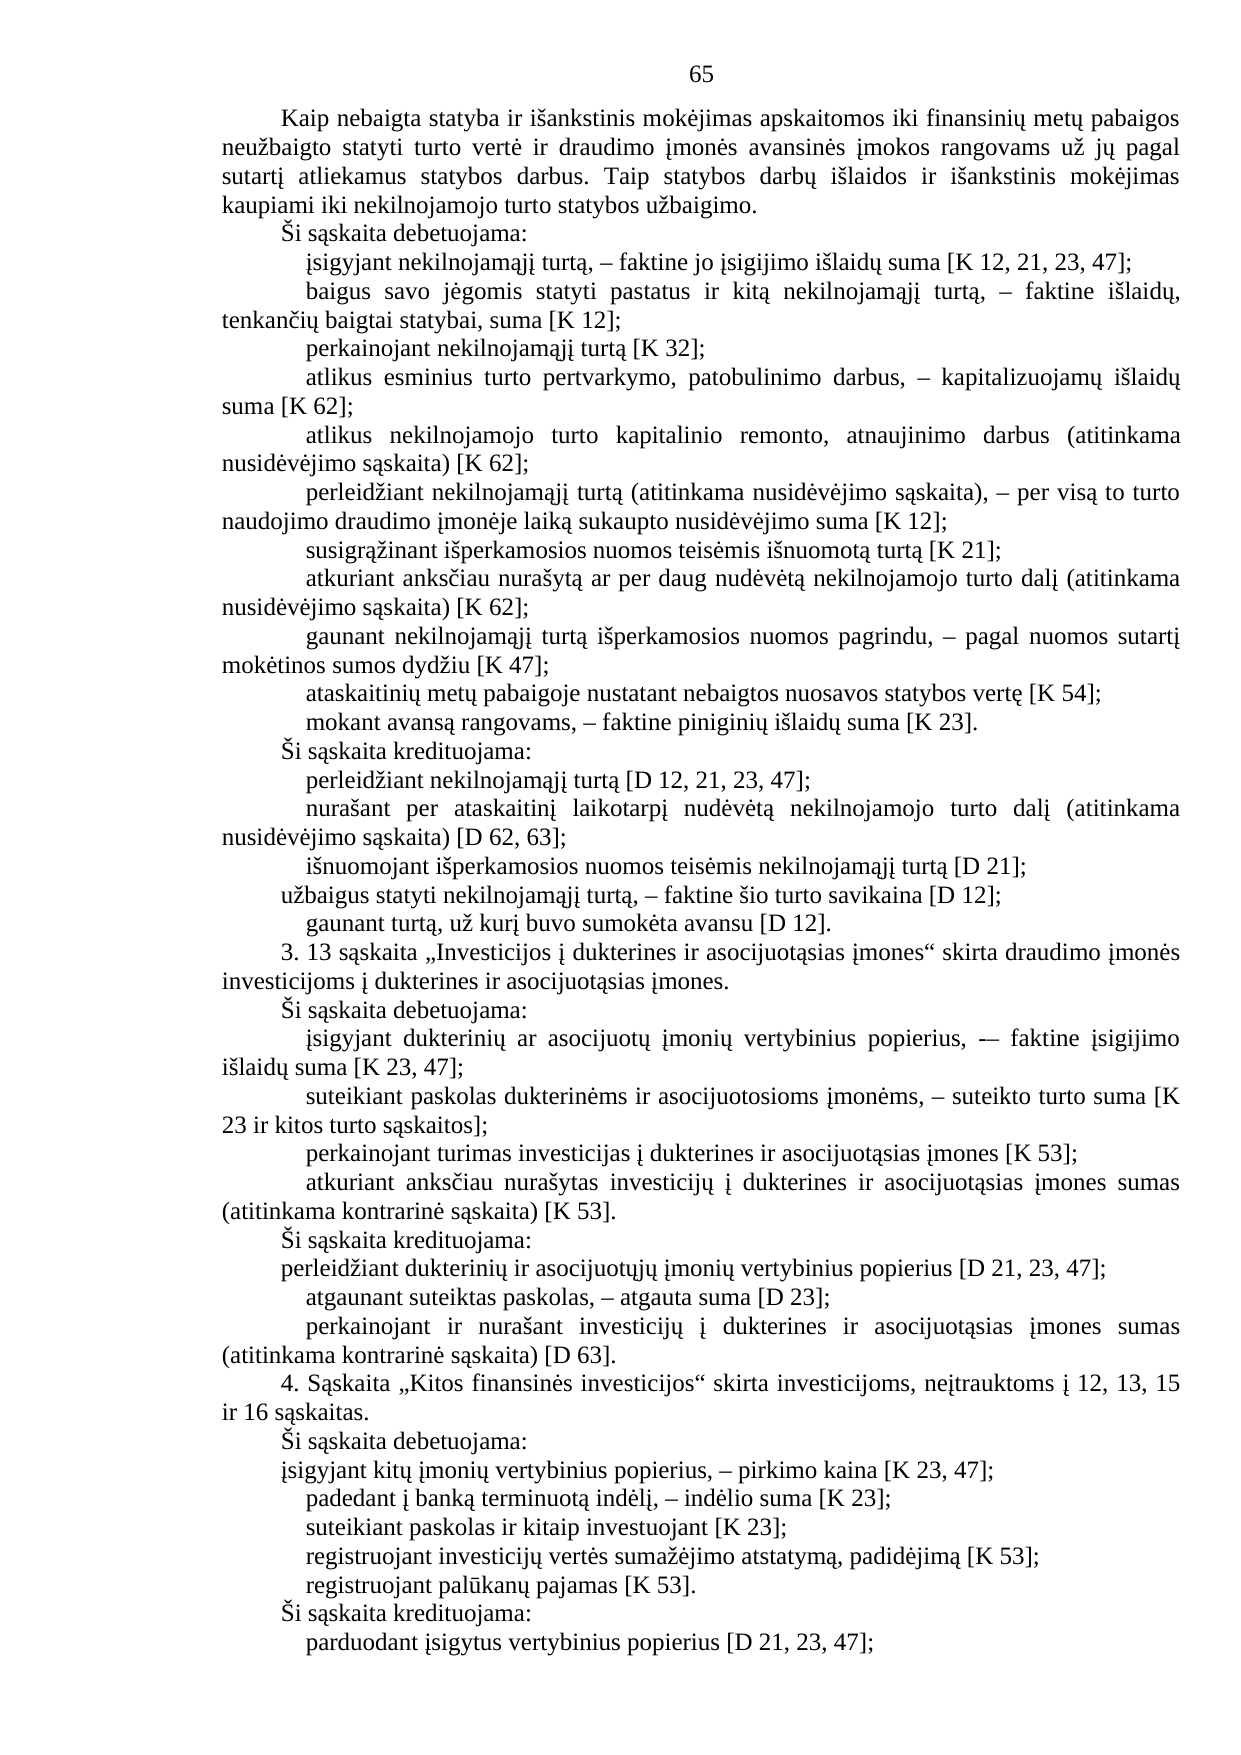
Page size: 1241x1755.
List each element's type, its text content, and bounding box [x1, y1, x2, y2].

text Kaip nebaigta statyba ir išankstinis mokėjimas apskaitomos iki finansinių metų pabaigos neužbaigto statyti turto vertė ir draudimo įmonės avansinės įmokos rangovams už jų pagal sutartį atliekamus statybos darbus. Taip statybos darbų išlaidos ir išankstinis mokėjimas kaupiami iki nekilnojamojo turto statybos užbaigimo. [222, 103, 1181, 218]
text susigrąžinant išperkamosios nuomos teisėmis išnuomotą turtą [K 21]; [222, 535, 1181, 563]
text atlikus esminius turto pertvarkymo, patobulinimo darbus, – kapitalizuojamų išlaidų suma [K 62]; [222, 362, 1181, 420]
text atkuriant anksčiau nurašytą ar per daug nudėvėtą nekilnojamojo turto dalį (atitinkama nusidėvėjimo sąskaita) [K 62]; [222, 563, 1181, 621]
text Ši sąskaita debetuojama: [222, 218, 1181, 247]
text nurašant per ataskaitinį laikotarpį nudėvėtą nekilnojamojo turto dalį (atitinkama nusidėvėjimo sąskaita) [D 62, 63]; [222, 793, 1181, 851]
text perkainojant turimas investicijas į dukterines ir asocijuotąsias įmones [K 53]; [222, 1138, 1181, 1167]
text Ši sąskaita debetuojama: [222, 1426, 1181, 1455]
text įsigyjant kitų įmonių vertybinius popierius, – pirkimo kaina [K 23, 47]; [222, 1455, 1181, 1483]
text mokant avansą rangovams, – faktine piniginių išlaidų suma [K 23]. [222, 707, 1181, 736]
text Ši sąskaita debetuojama: [222, 995, 1181, 1023]
text 4. Sąskaita „Kitos finansinės investicijos“ skirta investicijoms, neįtrauktoms į 12, 13, 15 ir 16 sąskaitas. [222, 1368, 1181, 1426]
text Ši sąskaita kredituojama: [222, 1225, 1181, 1253]
text parduodant įsigytus vertybinius popierius [D 21, 23, 47]; [222, 1627, 1181, 1656]
text perleidžiant nekilnojamąjį turtą (atitinkama nusidėvėjimo sąskaita), – per visą to turto naudojimo draudimo įmonėje laiką sukaupto nusidėvėjimo suma [K 12]; [222, 477, 1181, 535]
text perleidžiant dukterinių ir asocijuotųjų įmonių vertybinius popierius [D 21, 23, 47]; [222, 1253, 1181, 1282]
text suteikiant paskolas ir kitaip investuojant [K 23]; [222, 1512, 1181, 1541]
text registruojant palūkanų pajamas [K 53]. [222, 1570, 1181, 1598]
text įsigyjant dukterinių ar asocijuotų įmonių vertybinius popierius, -– faktine įsigijimo išlaidų suma [K 23, 47]; [222, 1023, 1181, 1081]
text atlikus nekilnojamojo turto kapitalinio remonto, atnaujinimo darbus (atitinkama nusidėvėjimo sąskaita) [K 62]; [222, 420, 1181, 477]
text perkainojant ir nurašant investicijų į dukterines ir asocijuotąsias įmones sumas (atitinkama kontrarinė sąskaita) [D 63]. [222, 1311, 1181, 1368]
text gaunant turtą, už kurį buvo sumokėta avansu [D 12]. [222, 908, 1181, 937]
text 3. 13 sąskaita „Investicijos į dukterines ir asocijuotąsias įmones“ skirta draudimo įmonės investicijoms į dukterines ir asocijuotąsias įmones. [222, 937, 1181, 995]
text registruojant investicijų vertės sumažėjimo atstatymą, padidėjimą [K 53]; [222, 1541, 1181, 1570]
text atkuriant anksčiau nurašytas investicijų į dukterines ir asocijuotąsias įmones sumas (atitinkama kontrarinė sąskaita) [K 53]. [222, 1167, 1181, 1225]
text įsigyjant nekilnojamąjį turtą, – faktine jo įsigijimo išlaidų suma [K 12, 21, 23, 47]; [222, 247, 1181, 276]
text Ši sąskaita kredituojama: [222, 1598, 1181, 1627]
text užbaigus statyti nekilnojamąjį turtą, – faktine šio turto savikaina [D 12]; [222, 880, 1181, 908]
text išnuomojant išperkamosios nuomos teisėmis nekilnojamąjį turtą [D 21]; [222, 851, 1181, 880]
text perleidžiant nekilnojamąjį turtą [D 12, 21, 23, 47]; [222, 765, 1181, 793]
text padedant į banką terminuotą indėlį, – indėlio suma [K 23]; [222, 1483, 1181, 1512]
text gaunant nekilnojamąjį turtą išperkamosios nuomos pagrindu, – pagal nuomos sutartį mokėtinos sumos dydžiu [K 47]; [222, 621, 1181, 678]
text baigus savo jėgomis statyti pastatus ir kitą nekilnojamąjį turtą, – faktine išlaidų, tenkančių baigtai statybai, suma [K 12]; [222, 276, 1181, 333]
text ataskaitinių metų pabaigoje nustatant nebaigtos nuosavos statybos vertę [K 54]; [222, 678, 1181, 707]
text atgaunant suteiktas paskolas, – atgauta suma [D 23]; [222, 1282, 1181, 1311]
text suteikiant paskolas dukterinėms ir asocijuotosioms įmonėms, – suteikto turto suma [K 23 ir kitos turto sąskaitos]; [222, 1081, 1181, 1138]
text Ši sąskaita kredituojama: [222, 736, 1181, 765]
text perkainojant nekilnojamąjį turtą [K 32]; [222, 333, 1181, 362]
